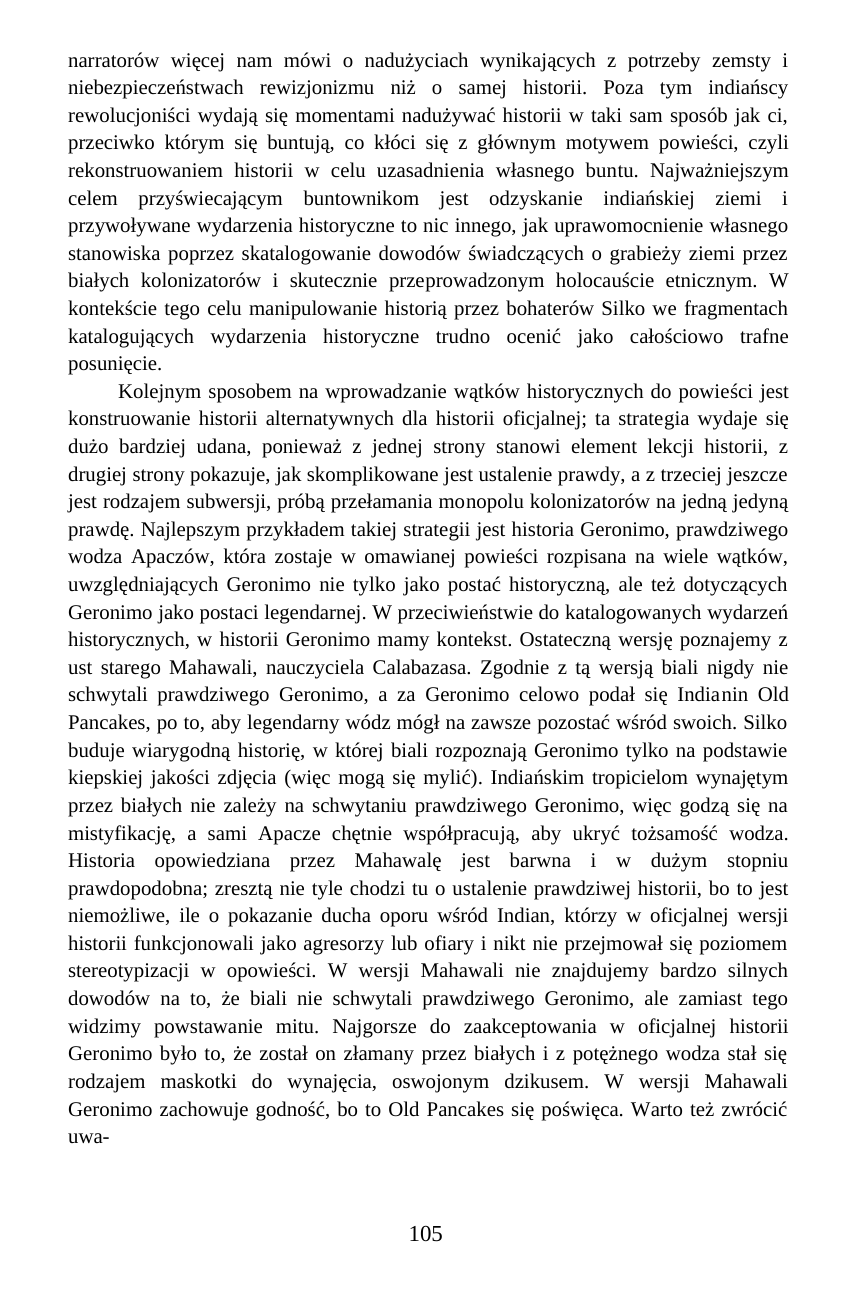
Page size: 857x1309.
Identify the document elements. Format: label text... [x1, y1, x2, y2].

text 105 [408, 1221, 446, 1247]
text narratorów więcej nam mówi o nadużyciach wynikających z potrzeby zemsty i niebezpieczeństwach rewizjonizmu niż o samej historii. Poza tym indiańscy rewolucjoniści wydają się momentami nadużywać historii w taki sam sposób jak ci, przeciwko którym się buntują, co kłóci się z głównym motywem po­wieści, czyli rekonstruowaniem historii w celu uzasadnienia własnego bun­tu. Najważniejszym celem przyświecającym buntownikom jest odzyskanie indiańskiej ziemi i przywoływane wydarzenia historyczne to nic innego, jak uprawomocnienie własnego stanowiska poprzez skatalogowanie dowodów świadczących o grabieży ziemi przez białych kolonizatorów i skutecznie prze­prowadzonym holocauście etnicznym. W kontekście tego celu manipulowanie historią przez bohaterów Silko we fragmentach katalogujących wydarzenia hi­storyczne trudno ocenić jako całościowo trafne posunięcie. [68, 47, 789, 375]
text Kolejnym sposobem na wprowadzanie wątków historycznych do powie­ści jest konstruowanie historii alternatywnych dla historii oficjalnej; ta strate­gia wydaje się dużo bardziej udana, ponieważ z jednej strony stanowi element lekcji historii, z drugiej strony pokazuje, jak skomplikowane jest ustalenie prawdy, a z trzeciej jeszcze jest rodzajem subwersji, próbą przełamania mo­nopolu kolonizatorów na jedną jedyną prawdę. Najlepszym przykładem takiej strategii jest historia Geronimo, prawdziwego wodza Apaczów, która zostaje w omawianej powieści rozpisana na wiele wątków, uwzględniających Gero­nimo nie tylko jako postać historyczną, ale też dotyczących Geronimo jako postaci legendarnej. W przeciwieństwie do katalogowanych wydarzeń histo­rycznych, w historii Geronimo mamy kontekst. Ostateczną wersję poznajemy z ust starego Mahawali, nauczyciela Calabazasa. Zgodnie z tą wersją biali nigdy nie schwytali prawdziwego Geronimo, a za Geronimo celowo podał się India­nin Old Pancakes, po to, aby legendarny wódz mógł na zawsze pozostać wśród swoich. Silko buduje wiarygodną historię, w której biali rozpoznają Geronimo tylko na podstawie kiepskiej jakości zdjęcia (więc mogą się mylić). Indiańskim tropicielom wynajętym przez białych nie zależy na schwytaniu prawdziwego Geronimo, więc godzą się na mistyfikację, a sami Apacze chętnie współpracu­ją, aby ukryć tożsamość wodza. Historia opowiedziana przez Mahawalę jest barwna i w dużym stopniu prawdopodobna; zresztą nie tyle chodzi tu o usta­lenie prawdziwej historii, bo to jest niemożliwe, ile o pokazanie ducha oporu wśród Indian, którzy w oficjalnej wersji historii funkcjonowali jako agresorzy lub ofiary i nikt nie przejmował się poziomem stereotypizacji w opowieści. W wersji Mahawali nie znajdujemy bardzo silnych dowodów na to, że biali nie schwytali prawdziwego Geronimo, ale zamiast tego widzimy powstawa­nie mitu. Najgorsze do zaakceptowania w oficjalnej historii Geronimo było to, że został on złamany przez białych i z potężnego wodza stał się rodzajem maskotki do wynajęcia, oswojonym dzikusem. W wersji Mahawali Geronimo zachowuje godność, bo to Old Pancakes się poświęca. Warto też zwrócić uwa- [68, 379, 789, 1148]
